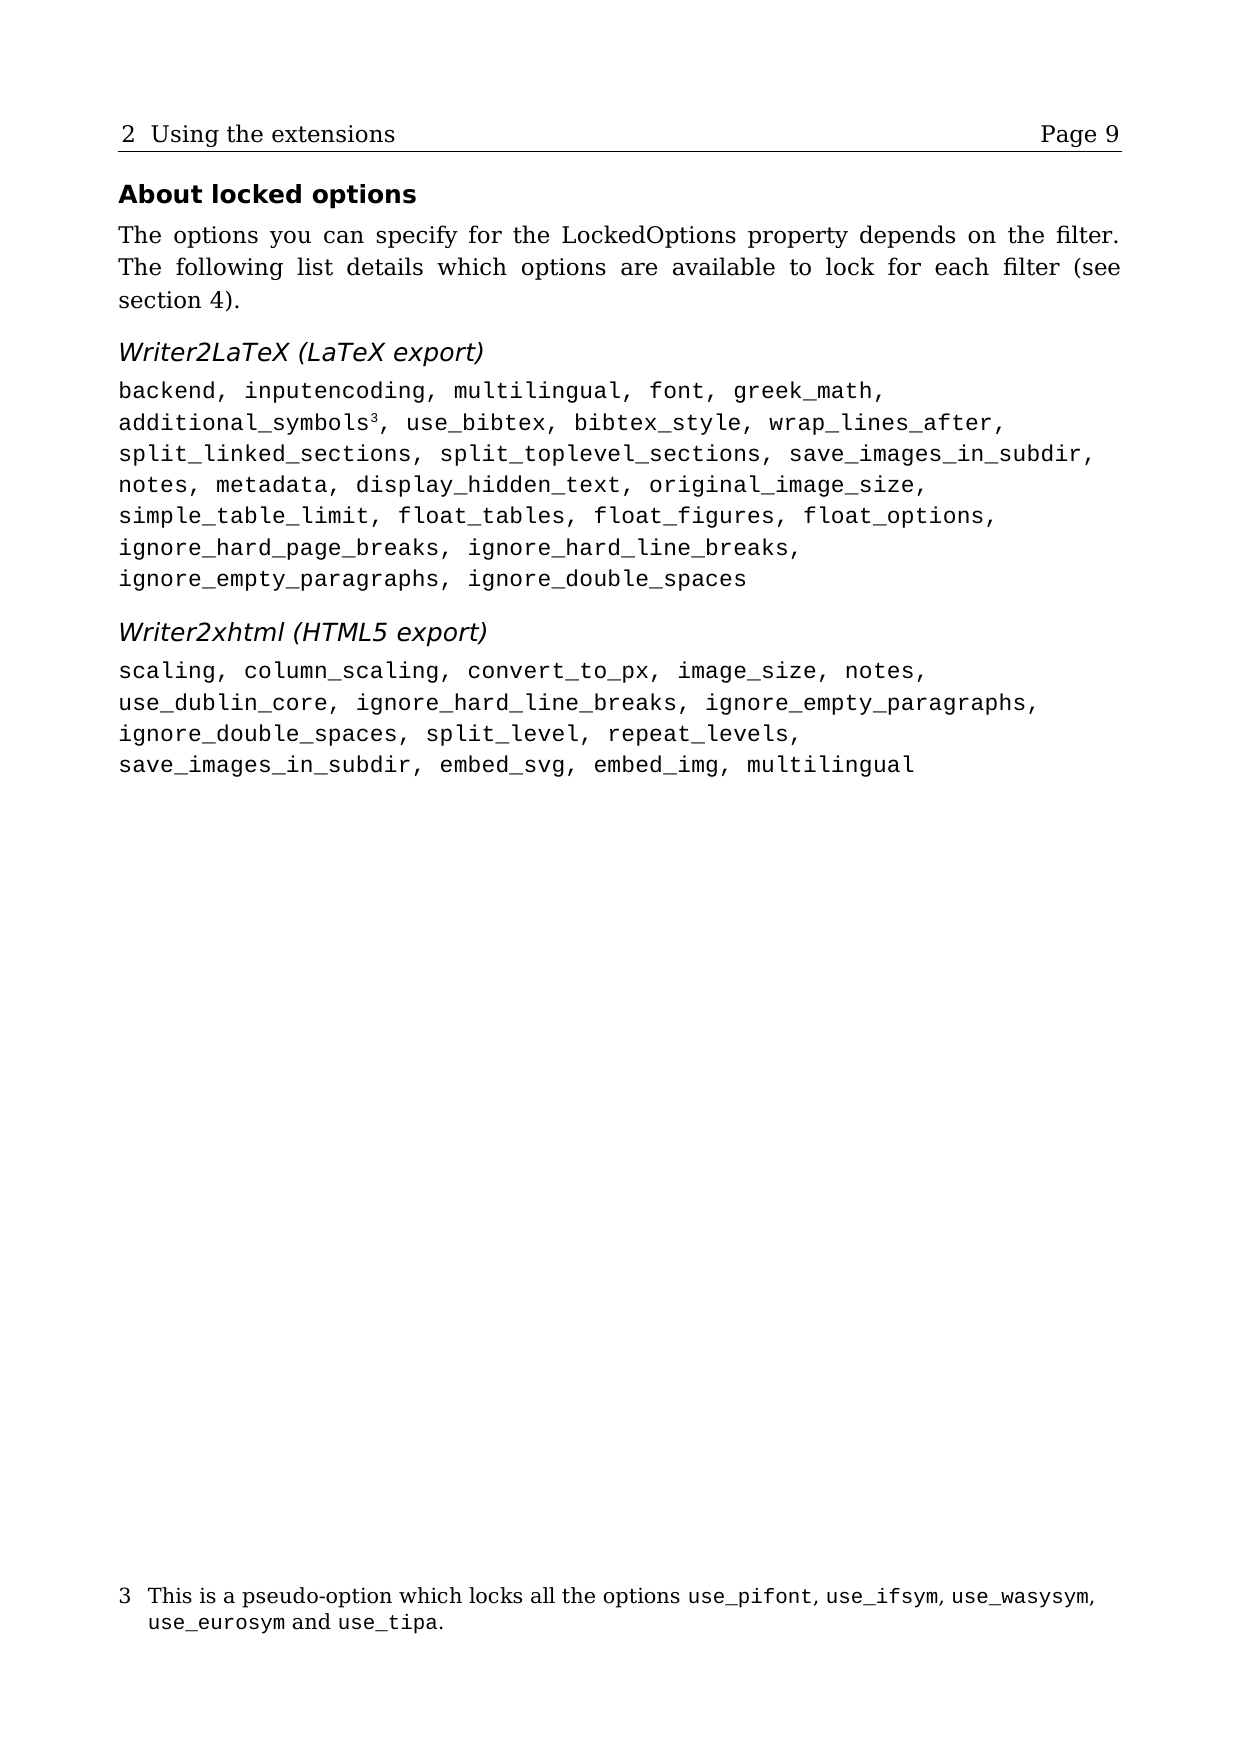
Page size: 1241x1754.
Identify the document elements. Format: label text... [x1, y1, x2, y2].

subtitle About locked options [118, 181, 1122, 209]
text scaling, column_scaling, convert_to_px, image_size, notes, use_dublin_core, ignore_hard_line_breaks, ignore_empty_paragraphs, ignore_double_spaces, split_level, repeat_levels, save_images_in_subdir, embed_svg, embed_img, multilingual [118, 660, 1122, 780]
subtitle Writer2LaTeX (LaTeX export) [118, 338, 1122, 367]
text backend, inputencoding, multilingual, font, greek_math, additional_symbols, use_bibtex, bibtex_style, wrap_lines_after, split_linked_sections, split_toplevel_sections, save_images_in_subdir, notes, metadata, display_hidden_text, original_image_size, simple_table_limit, float_tables, float_figures, float_options, ignore_hard_page_breaks, ignore_hard_line_breaks, ignore_empty_paragraphs, ignore_double_spaces [118, 380, 1122, 593]
text This is a pseudo-option which locks all the options use_pifont, use_ifsym, use_wasysym, use_eurosym and use_tipa. [118, 1584, 1122, 1636]
text The options you can specify for the LockedOptions property depends on the filter. The following list details which options are available to lock for each filter (see section 4). [118, 222, 1122, 313]
subtitle Writer2xhtml (HTML5 export) [118, 618, 1122, 647]
